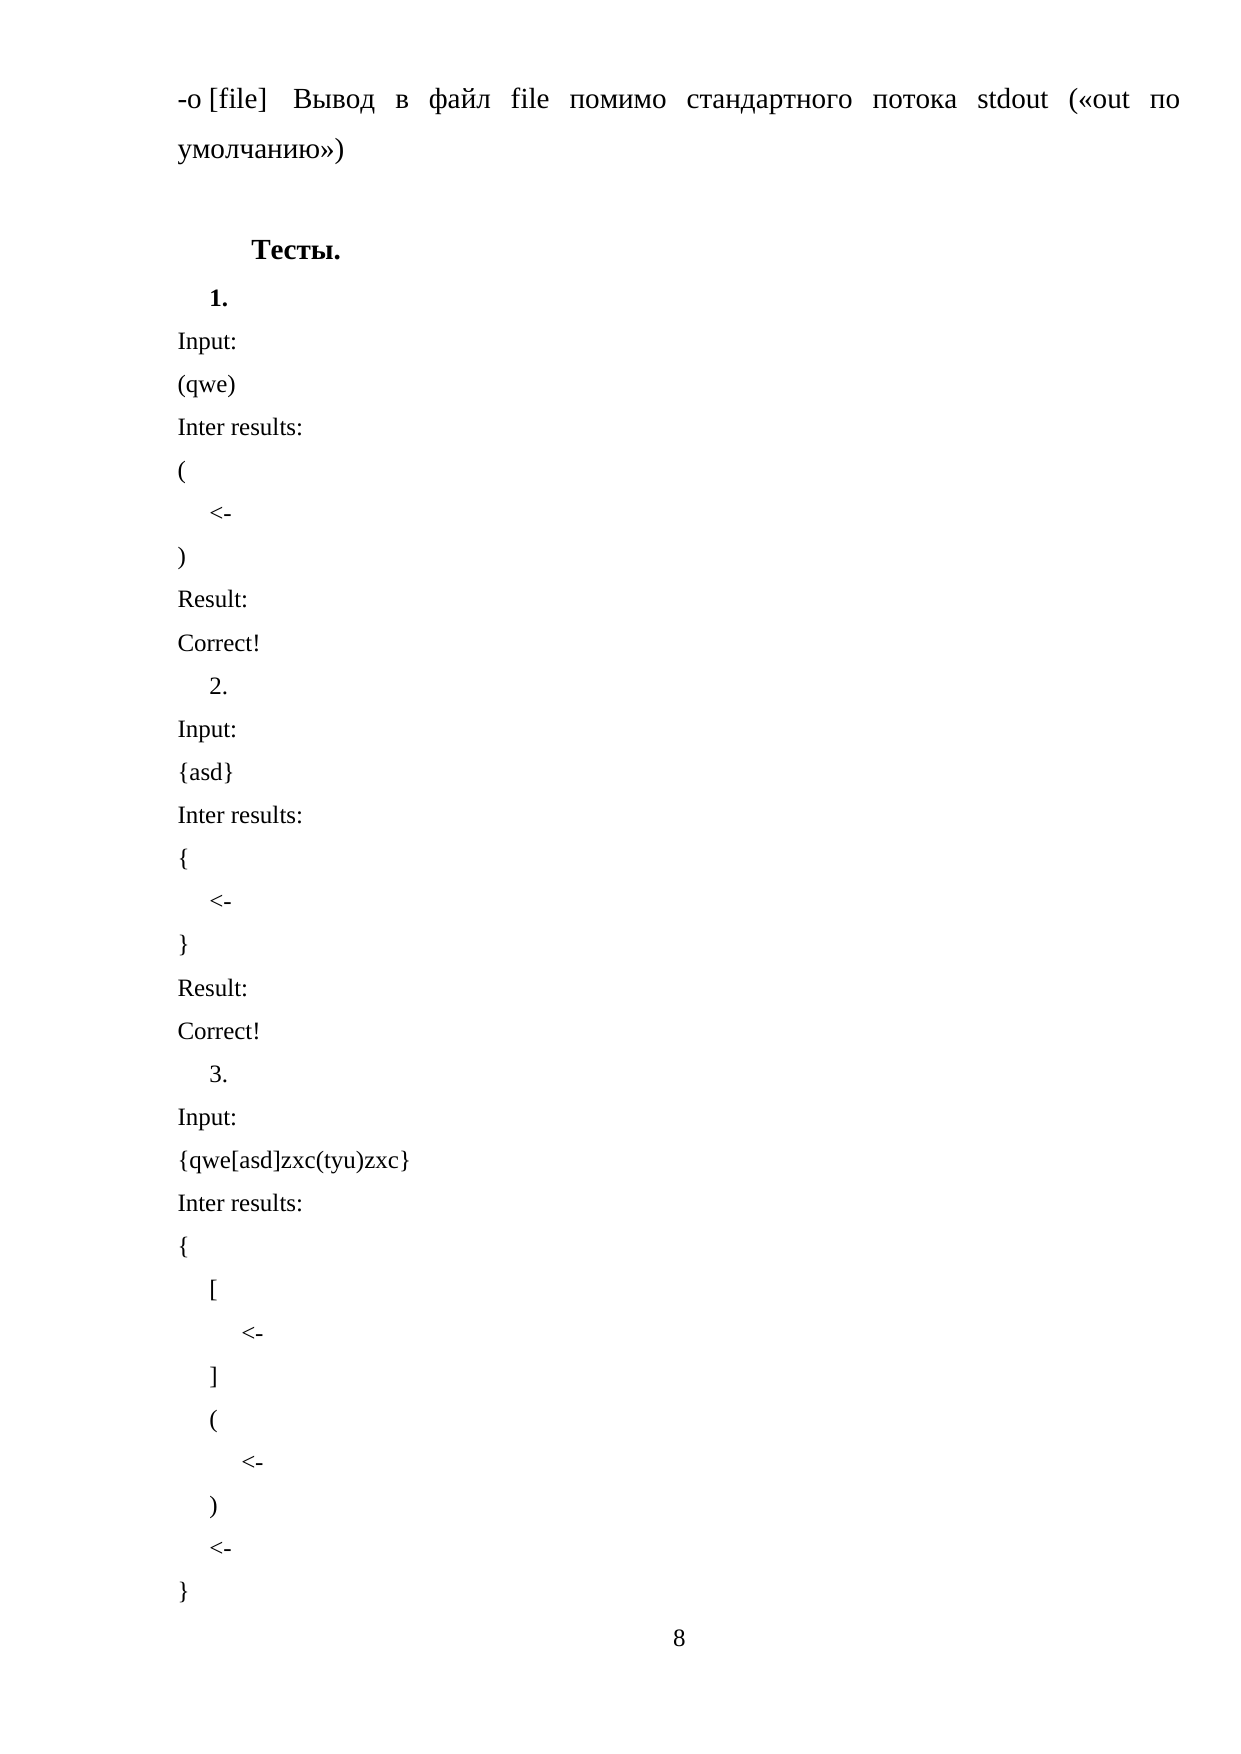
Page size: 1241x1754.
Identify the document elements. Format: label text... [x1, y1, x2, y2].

text Input: [177, 326, 1181, 354]
text ) [177, 541, 1181, 570]
text {qwe[asd]zxc(tyu)zxc} [177, 1145, 1181, 1174]
text 2. [177, 671, 1181, 699]
text Inter results: [177, 1188, 1181, 1217]
text <- [177, 1533, 1181, 1562]
text <- [177, 498, 1181, 527]
text ) [177, 1490, 1181, 1519]
text Inter results: [177, 412, 1181, 441]
text Input: [177, 1102, 1181, 1131]
text } [177, 929, 1181, 958]
text Correct! [177, 628, 1181, 656]
text 1. [177, 283, 1181, 311]
text -o [file] Вывод в файл file помимо стандартного потока stdout («out по умолчанию») [177, 81, 1181, 165]
text ] [177, 1361, 1181, 1389]
text Result: [177, 973, 1181, 1001]
text <- [177, 1447, 1181, 1476]
text (qwe) [177, 369, 1181, 398]
text Input: [177, 714, 1181, 743]
text {asd} [177, 757, 1181, 786]
text } [177, 1576, 1181, 1605]
text [ [177, 1274, 1181, 1303]
text Result: [177, 584, 1181, 613]
text ( [177, 455, 1181, 484]
text 3. [177, 1059, 1181, 1088]
text ( [177, 1404, 1181, 1433]
text { [177, 843, 1181, 872]
text Correct! [177, 1016, 1181, 1044]
text <- [177, 886, 1181, 915]
text Inter results: [177, 800, 1181, 829]
text <- [177, 1318, 1181, 1346]
text { [177, 1231, 1181, 1260]
text Тесты. [177, 232, 1181, 266]
